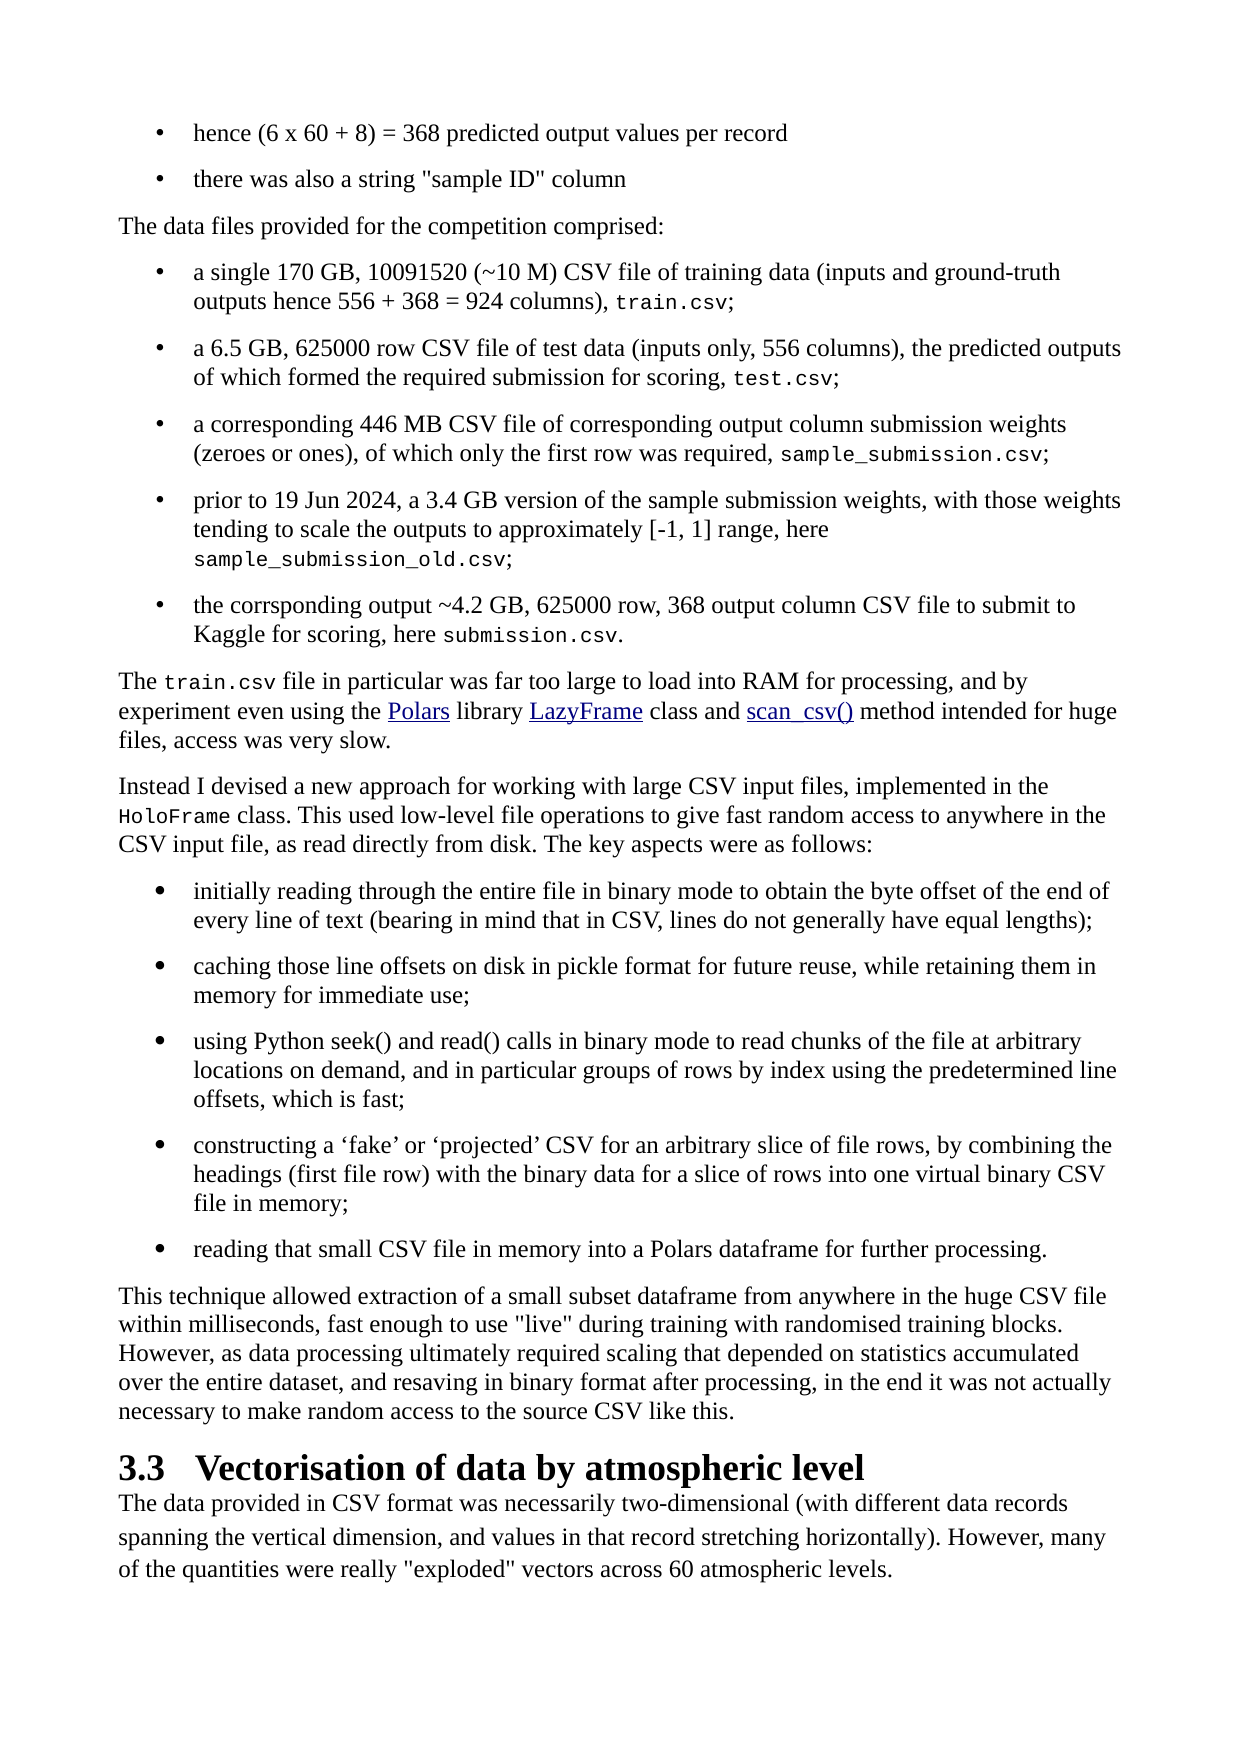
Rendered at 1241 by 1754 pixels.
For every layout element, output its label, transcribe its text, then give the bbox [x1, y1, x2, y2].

list a 6.5 GB, 625000 row CSV file of test data (inputs only, 556 columns), the predicted outputs of which formed the required submission for scoring, test.csv; [156, 333, 1122, 392]
list using Python seek() and read() calls in binary mode to read chunks of the file at arbitrary locations on demand, and in particular groups of rows by index using the predetermined line offsets, which is fast; [156, 1026, 1122, 1113]
list prior to 19 Jun 2024, a 3.4 GB version of the sample submission weights, with those weights tending to scale the outputs to approximately [-1, 1] range, here sample_submission_old.csv; [156, 486, 1122, 573]
text The train.csv file in particular was far too large to load into RAM for processing, and by experiment even using the Polars library LazyFrame class and scan_csv() method intended for huge files, access was very slow. [118, 666, 1122, 753]
subtitle Vectorisation of data by atmospheric level [118, 1445, 1122, 1488]
list caching those line offsets on disk in pickle format for future reuse, while retaining them in memory for immediate use; [156, 951, 1122, 1009]
list a single 170 GB, 10091520 (~10 M) CSV file of training data (inputs and ground-truth outputs hence 556 + 368 = 924 columns), train.csv; [156, 257, 1122, 316]
text This technique allowed extraction of a small subset dataframe from anywhere in the huge CSV file within milliseconds, fast enough to use "live" during training with randomised training blocks. However, as data processing ultimately required scaling that depended on statistics accumulated over the entire dataset, and resaving in binary format after processing, in the end it was not actually necessary to make random access to the source CSV like this. [118, 1281, 1122, 1424]
text The data provided in CSV format was necessarily two-dimensional (with different data records spanning the vertical dimension, and values in that record stretching horizontally). However, many of the quantities were really "exploded" vectors across 60 atmospheric levels. [118, 1488, 1122, 1583]
text The data files provided for the competition comprised: [118, 211, 1122, 240]
list reading that small CSV file in memory into a Polars dataframe for further processing. [156, 1234, 1122, 1263]
list there was also a string "sample ID" column [156, 164, 1122, 193]
list initially reading through the entire file in binary mode to obtain the byte offset of the end of every line of text (bearing in mind that in CSV, lines do not generally have equal lengths); [156, 876, 1122, 933]
list the corrsponding output ~4.2 GB, 625000 row, 368 output column CSV file to submit to Kaggle for scoring, here submission.csv. [156, 590, 1122, 649]
list a corresponding 446 MB CSV file of corresponding output column submission weights (zeroes or ones), of which only the first row was required, sample_submission.csv; [156, 409, 1122, 468]
list constructing a ‘fake’ or ‘projected’ CSV for an arbitrary slice of file rows, by combining the headings (first file row) with the binary data for a slice of rows into one virtual binary CSV file in memory; [156, 1130, 1122, 1217]
text Instead I devised a new approach for working with large CSV input files, implemented in the HoloFrame class. This used low-level file operations to give fast random access to anywhere in the CSV input file, as read directly from disk. The key aspects were as follows: [118, 771, 1122, 858]
list hence (6 x 60 + 8) = 368 predicted output values per record [156, 118, 1122, 147]
